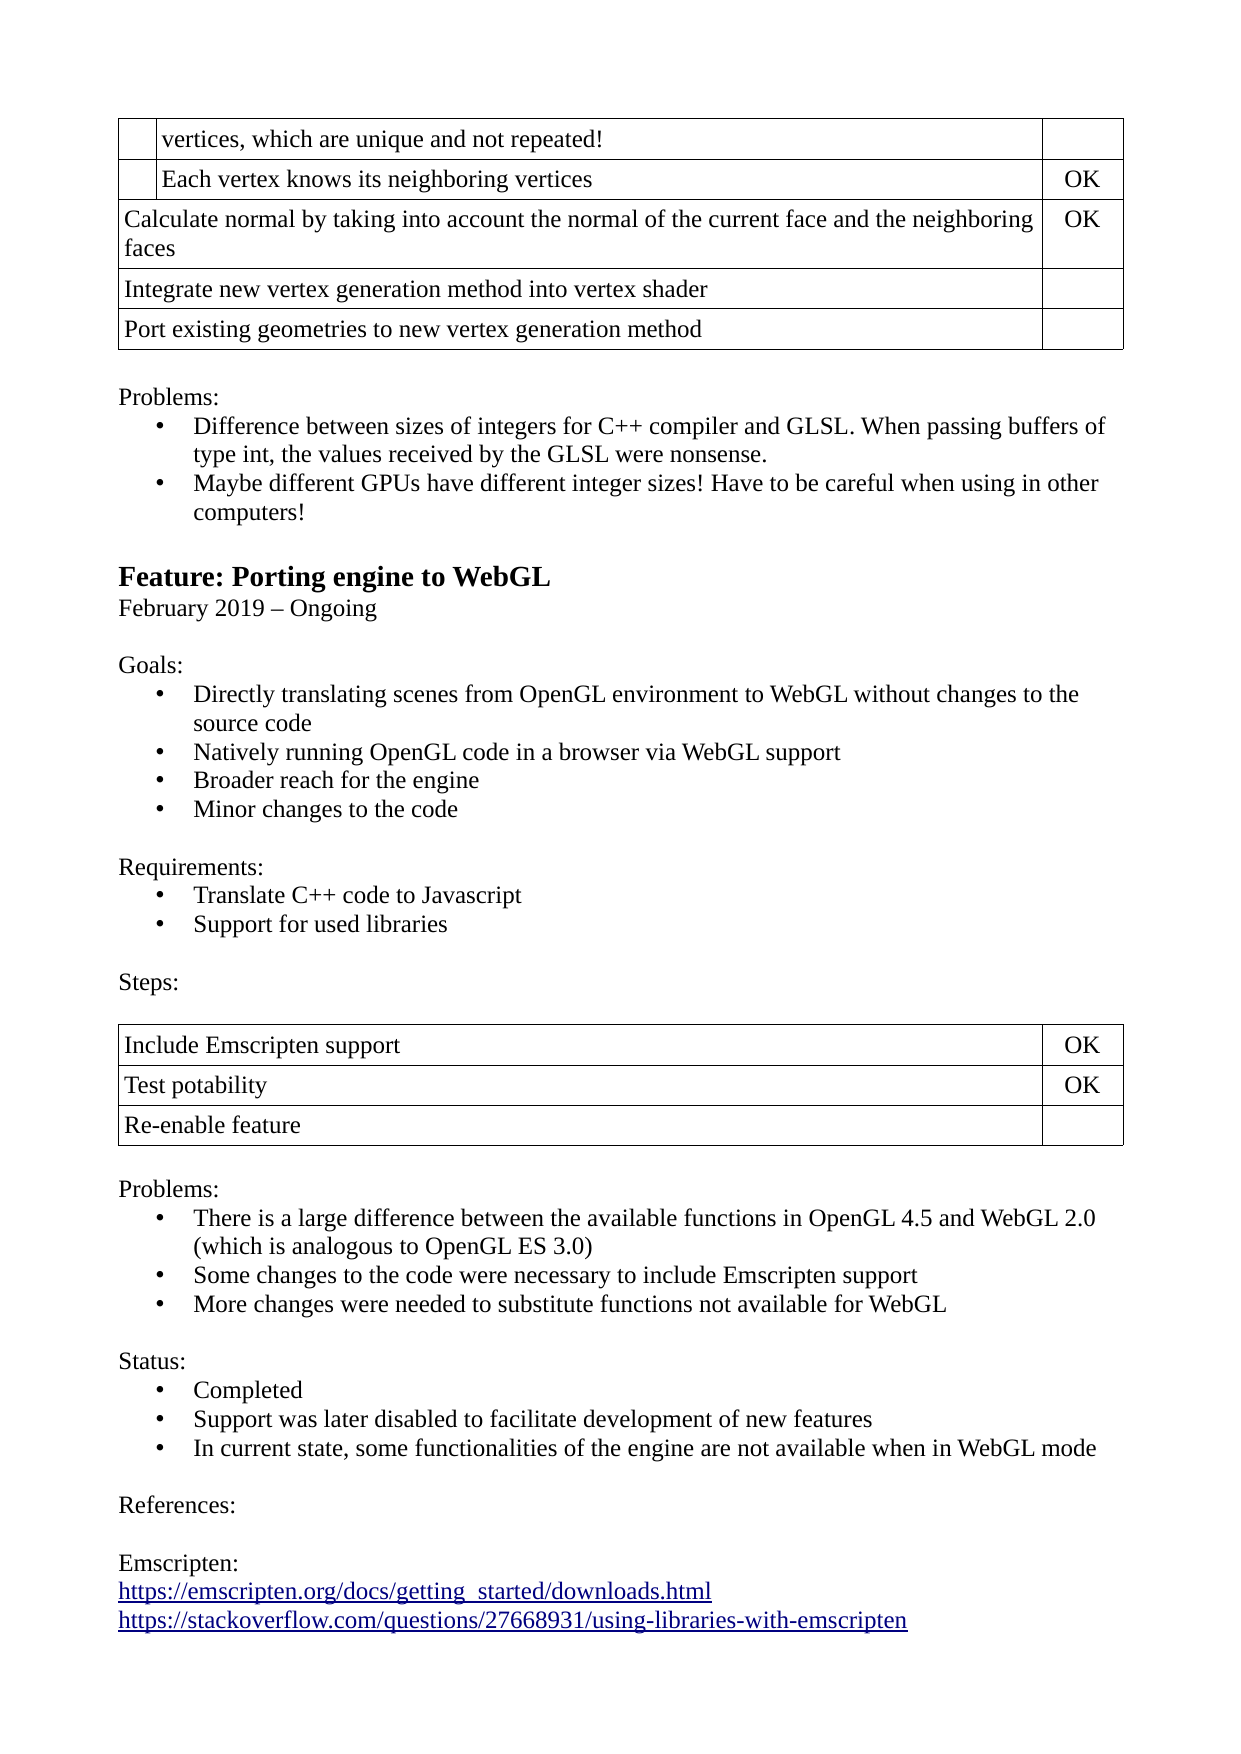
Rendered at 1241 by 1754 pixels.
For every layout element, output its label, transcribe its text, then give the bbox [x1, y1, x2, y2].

list Maybe different GPUs have different integer sizes! Have to be careful when using in other computers! [156, 468, 1122, 526]
list There is a large difference between the available functions in OpenGL 4.5 and WebGL 2.0 (which is analogous to OpenGL ES 3.0) [156, 1203, 1122, 1260]
text https://stackoverflow.com/questions/27668931/using-libraries-with-emscripten [118, 1605, 1122, 1634]
table_cell [119, 160, 156, 199]
table_cell vertices, which are unique and not repeated! [157, 119, 1042, 158]
text Problems: [118, 382, 1122, 411]
text Emscripten: [118, 1548, 1122, 1576]
table_cell [1043, 309, 1123, 348]
table_cell [119, 119, 156, 158]
text Status: [118, 1346, 1122, 1375]
table_header Include Emscripten support [119, 1025, 1042, 1064]
list In current state, some functionalities of the engine are not available when in WebGL mode [156, 1433, 1122, 1461]
list Support was later disabled to facilitate development of new features [156, 1404, 1122, 1433]
list Difference between sizes of integers for C++ compiler and GLSL. When passing buffers of type int, the values received by the GLSL were nonsense. [156, 411, 1122, 468]
table_cell OK [1043, 160, 1123, 199]
table_cell [1043, 1106, 1123, 1145]
list Natively running OpenGL code in a browser via WebGL support [156, 737, 1122, 765]
table_cell Calculate normal by taking into account the normal of the current face and the neighboring faces [119, 200, 1042, 268]
table_cell Port existing geometries to new vertex generation method [119, 309, 1042, 348]
text Goals: [118, 650, 1122, 679]
table_cell Each vertex knows its neighboring vertices [157, 160, 1042, 199]
list More changes were needed to substitute functions not available for WebGL [156, 1289, 1122, 1318]
text https://emscripten.org/docs/getting_started/downloads.html [118, 1576, 1122, 1605]
list Broader reach for the engine [156, 765, 1122, 794]
list Support for used libraries [156, 909, 1122, 938]
table_cell [1043, 119, 1123, 158]
text Requirements: [118, 852, 1122, 880]
table_cell Integrate new vertex generation method into vertex shader [119, 269, 1042, 308]
text Steps: [118, 967, 1122, 995]
table_cell Re-enable feature [119, 1106, 1042, 1145]
list Directly translating scenes from OpenGL environment to WebGL without changes to the source code [156, 679, 1122, 737]
list Some changes to the code were necessary to include Emscripten support [156, 1260, 1122, 1289]
text Problems: [118, 1174, 1122, 1203]
table_cell [1043, 269, 1123, 308]
list Completed [156, 1375, 1122, 1404]
table_cell OK [1043, 1066, 1123, 1105]
table_cell OK [1043, 200, 1123, 268]
list Translate C++ code to Javascript [156, 880, 1122, 909]
table_cell Test potability [119, 1066, 1042, 1105]
list Minor changes to the code [156, 794, 1122, 823]
table_header OK [1043, 1025, 1123, 1064]
text Feature: Porting engine to WebGL [118, 559, 1122, 593]
text References: [118, 1490, 1122, 1519]
text February 2019 – Ongoing [118, 593, 1122, 622]
